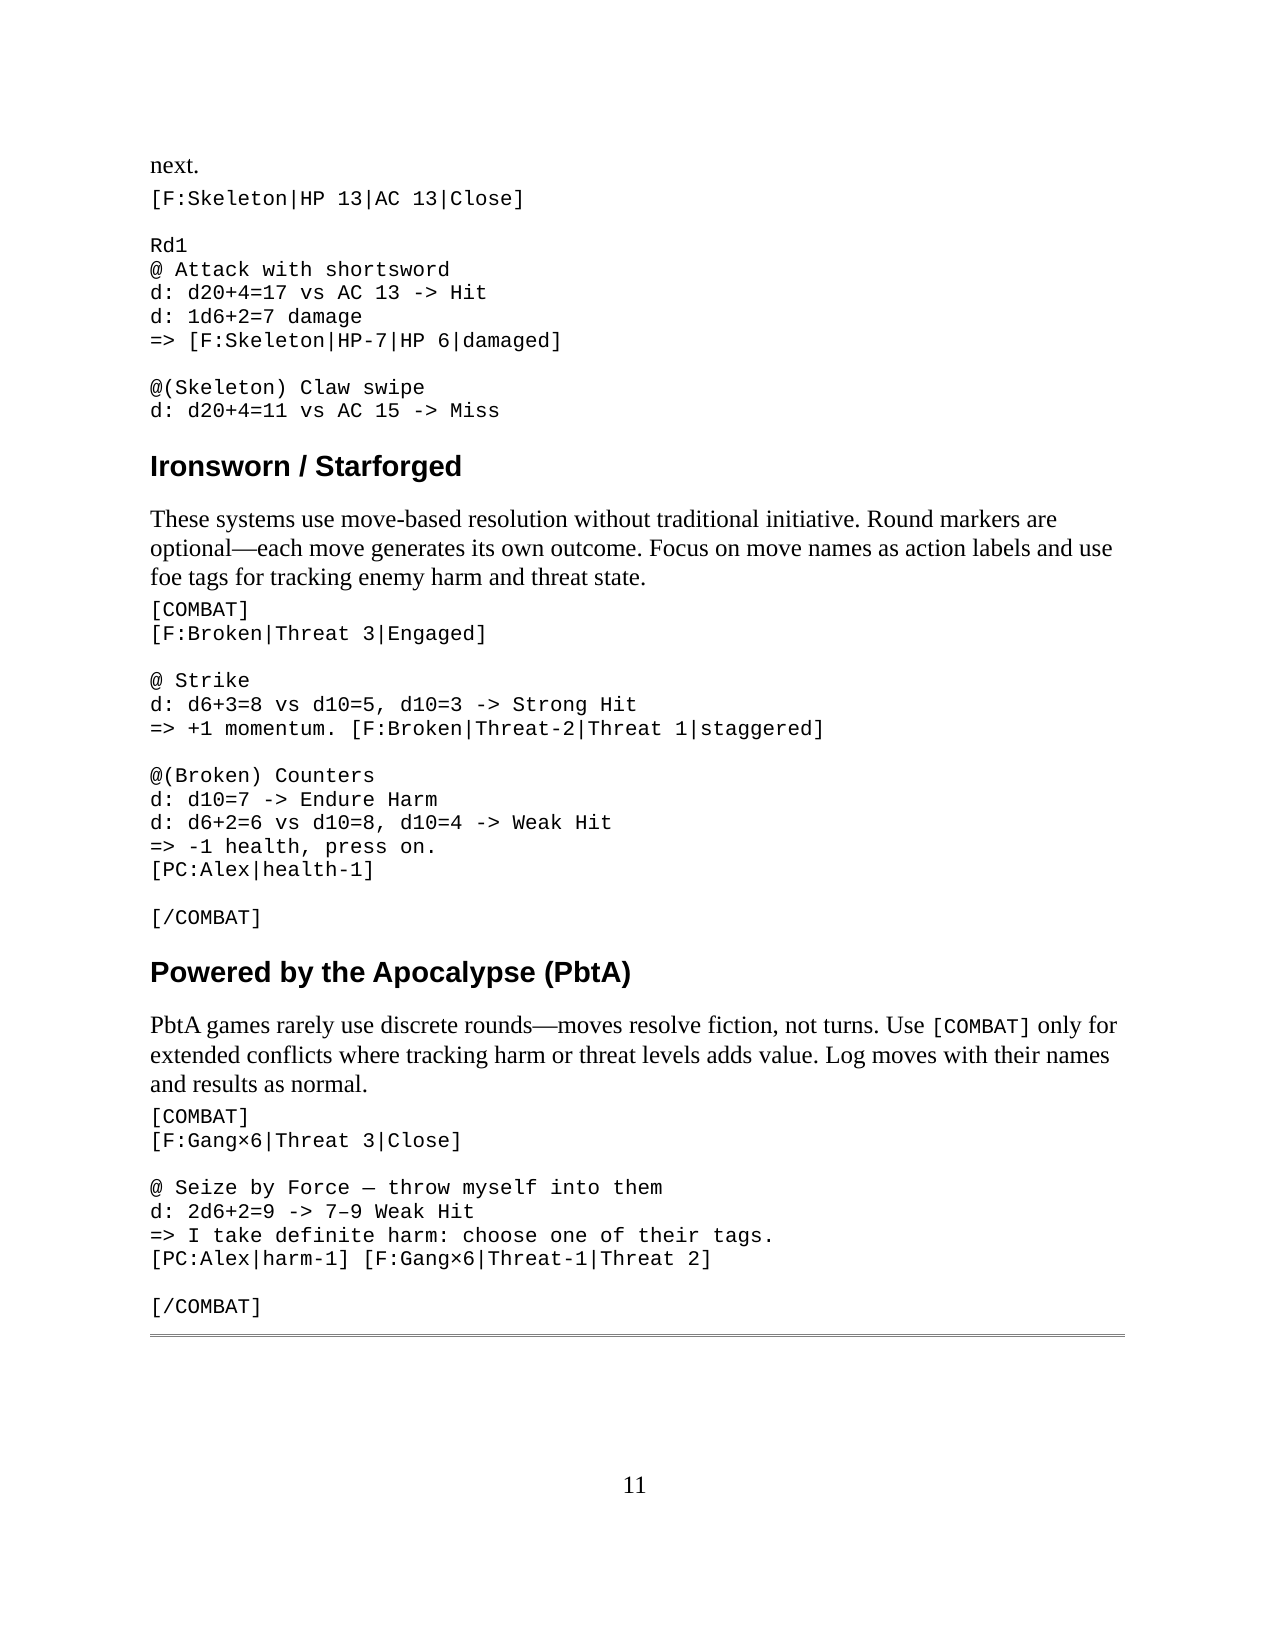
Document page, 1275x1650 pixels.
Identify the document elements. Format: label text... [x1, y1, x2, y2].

text Rd1 [150, 235, 1125, 259]
text @ Strike [150, 670, 1125, 694]
text @(Skeleton) Claw swipe [150, 377, 1125, 401]
text @ Seize by Force — throw myself into them [150, 1177, 1125, 1201]
text d: d6+2=6 vs d10=8, d10=4 -> Weak Hit [150, 812, 1125, 836]
subtitle Powered by the Apocalypse (PbtA) [150, 955, 1125, 989]
text [F:Gang×6|Threat 3|Close] [150, 1130, 1125, 1154]
text d: 1d6+2=7 damage [150, 306, 1125, 329]
text next. [150, 150, 1125, 179]
text => I take definite harm: choose one of their tags. [150, 1225, 1125, 1248]
text @(Broken) Counters [150, 765, 1125, 788]
text These systems use move-based resolution without traditional initiative. Round markers are optional—each move generates its own outcome. Focus on move names as action labels and use foe tags for tracking enemy harm and threat state. [150, 504, 1125, 590]
text [F:Broken|Threat 3|Engaged] [150, 623, 1125, 647]
text [COMBAT] [150, 1106, 1125, 1130]
text => [F:Skeleton|HP-7|HP 6|damaged] [150, 329, 1125, 353]
subtitle Ironsworn / Starforged [150, 449, 1125, 483]
text [F:Skeleton|HP 13|AC 13|Close] [150, 188, 1125, 211]
text d: 2d6+2=9 -> 7–9 Weak Hit [150, 1201, 1125, 1225]
text [/COMBAT] [150, 907, 1125, 930]
text d: d6+3=8 vs d10=5, d10=3 -> Strong Hit [150, 694, 1125, 718]
text d: d10=7 -> Endure Harm [150, 788, 1125, 812]
text PbtA games rarely use discrete rounds—moves resolve fiction, not turns. Use [COMBAT] only for extended conflicts where tracking harm or threat levels adds value. Log moves with their names and results as normal. [150, 1010, 1125, 1097]
text => -1 health, press on. [150, 836, 1125, 859]
text [PC:Alex|health-1] [150, 859, 1125, 883]
text [/COMBAT] [150, 1296, 1125, 1319]
text [COMBAT] [150, 599, 1125, 623]
text d: d20+4=11 vs AC 15 -> Miss [150, 401, 1125, 424]
text @ Attack with shortsword [150, 259, 1125, 282]
text d: d20+4=17 vs AC 13 -> Hit [150, 282, 1125, 306]
text [PC:Alex|harm-1] [F:Gang×6|Threat-1|Threat 2] [150, 1248, 1125, 1272]
text => +1 momentum. [F:Broken|Threat-2|Threat 1|staggered] [150, 718, 1125, 741]
